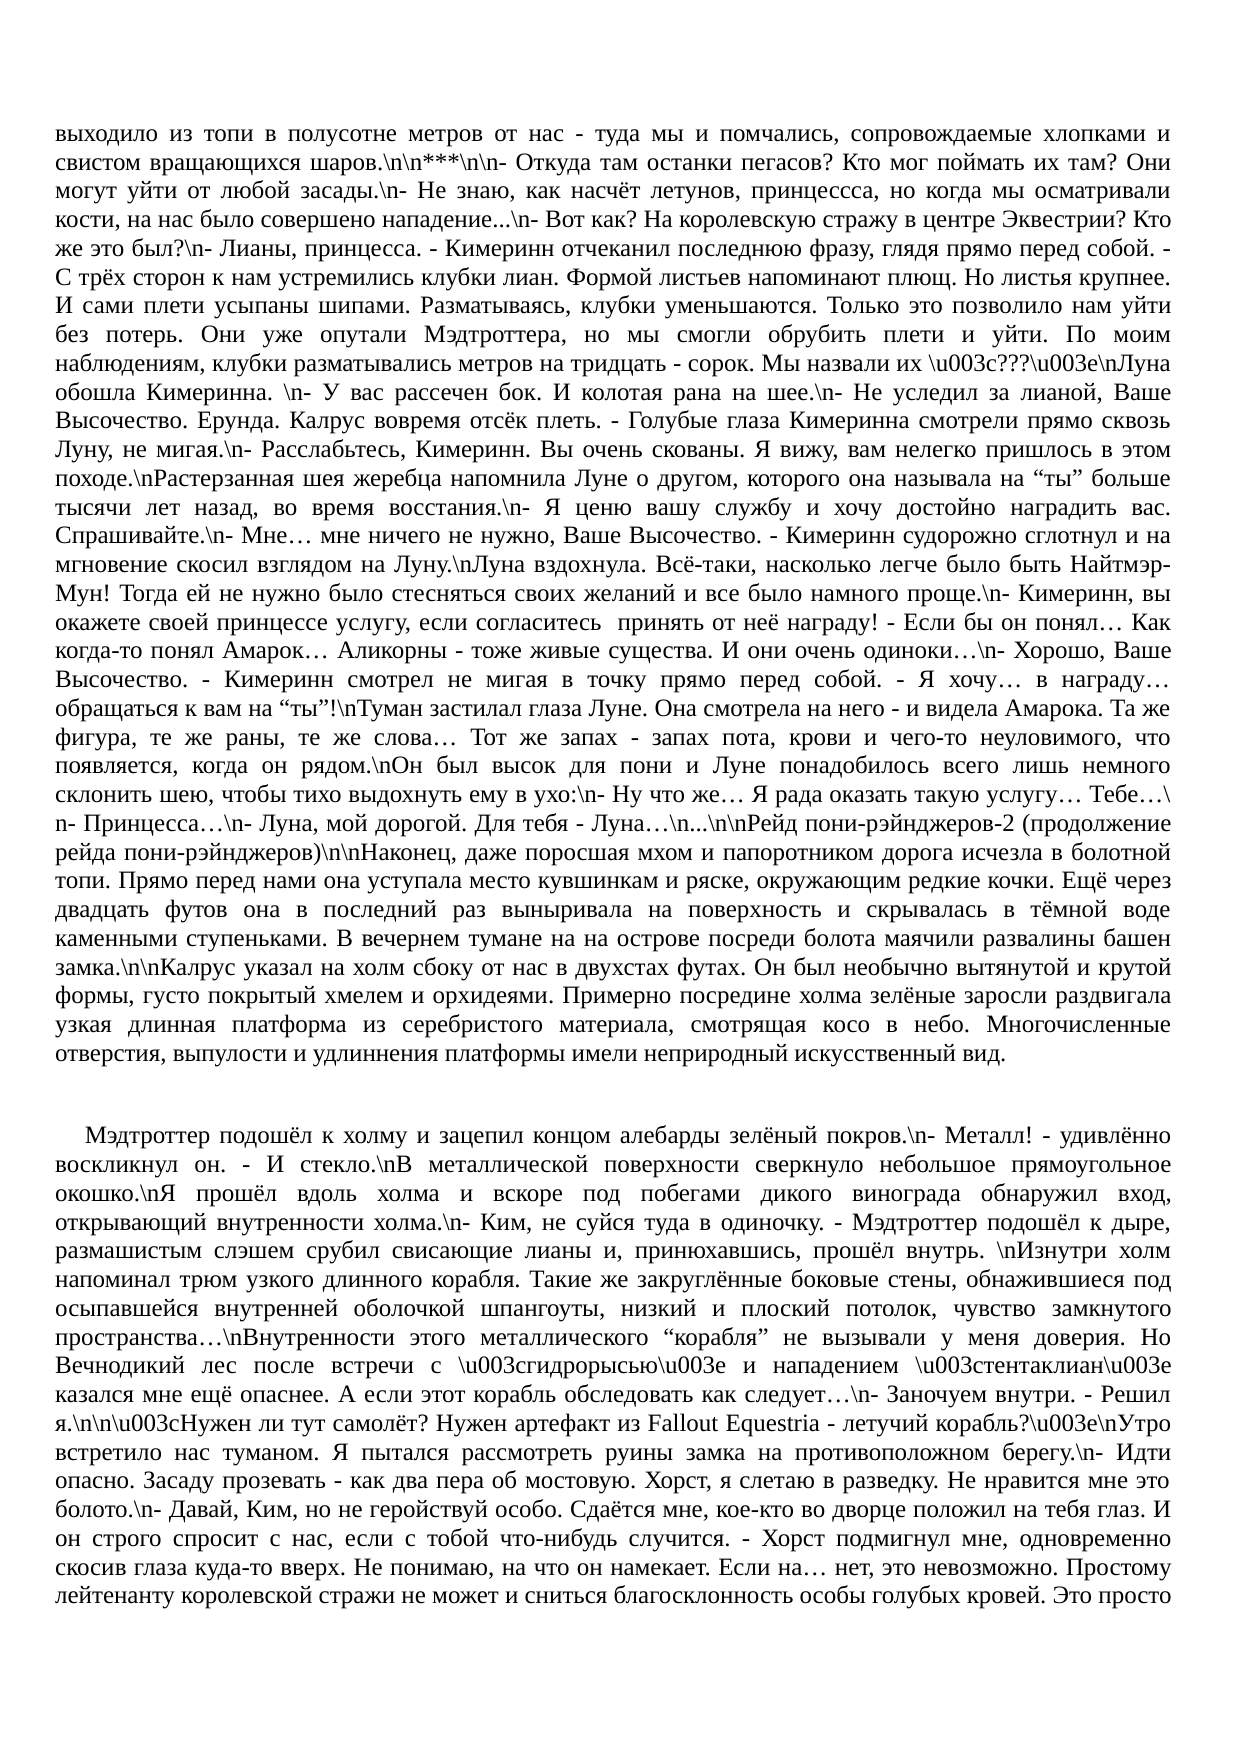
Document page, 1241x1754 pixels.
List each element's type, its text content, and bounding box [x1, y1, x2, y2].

text Мэдтроттер подошёл к холму и зацепил концом алебарды зелёный покров.\n- Металл! - удивлённо воскликнул он. - И стекло.\nВ металлической поверхности сверкнуло небольшое прямоугольное окошко.\nЯ прошёл вдоль холма и вскоре под побегами дикого винограда обнаружил вход, открывающий внутренности холма.\n- Ким, не суйся туда в одиночку. - Мэдтроттер подошёл к дыре, размашистым слэшем срубил свисающие лианы и, принюхавшись, прошёл внутрь. \nИзнутри холм напоминал трюм узкого длинного корабля. Такие же закруглённые боковые стены, обнажившиеся под осыпавшейся внутренней оболочкой шпангоуты, низкий и плоский потолок, чувство замкнутого пространства…\nВнутренности этого металлического “корабля” не вызывали у меня доверия. Но Вечнодикий лес после встречи с \u003cгидрорысью\u003e и нападением \u003cтентаклиан\u003e казался мне ещё опаснее. А если этот корабль обследовать как следует…\n- Заночуем внутри. - Решил я.\n\n\u003cНужен ли тут самолёт? Нужен артефакт из Fallout Equestria - летучий корабль?\u003e\nУтро встретило нас туманом. Я пытался рассмотреть руины замка на противоположном берегу.\n- Идти опасно. Засаду прозевать - как два пера об мостовую. Хорст, я слетаю в разведку. Не нравится мне это болото.\n- Давай, Ким, но не геройствуй особо. Сдаётся мне, кое-кто во дворце положил на тебя глаз. И он строго спросит с нас, если с тобой что-нибудь случится. - Хорст подмигнул мне, одновременно скосив глаза куда-то вверх. Не понимаю, на что он намекает. Если на… нет, это невозможно. Простому лейтенанту королевской стражи не может и сниться благосклонность особы голубых кровей. Это просто [55, 1121, 1172, 1609]
text выходило из топи в полусотне метров от нас - туда мы и помчались, сопровождаемые хлопками и свистом вращающихся шаров.\n\n***\n\n- Откуда там останки пегасов? Кто мог поймать их там? Они могут уйти от любой засады.\n- Не знаю, как насчёт летунов, принцессса, но когда мы осматривали кости, на нас было совершено нападение...\n- Вот как? На королевскую стражу в центре Эквестрии? Кто же это был?\n- Лианы, принцесса. - Кимеринн отчеканил последнюю фразу, глядя прямо перед собой. - С трёх сторон к нам устремились клубки лиан. Формой листьев напоминают плющ. Но листья крупнее. И сами плети усыпаны шипами. Разматываясь, клубки уменьшаются. Только это позволило нам уйти без потерь. Они уже опутали Мэдтроттера, но мы смогли обрубить плети и уйти. По моим наблюдениям, клубки разматывались метров на тридцать - сорок. Мы назвали их \u003c???\u003e\nЛуна обошла Кимеринна. \n- У вас рассечен бок. И колотая рана на шее.\n- Не уследил за лианой, Ваше Высочество. Ерунда. Калрус вовремя отсёк плеть. - Голубые глаза Кимеринна смотрели прямо сквозь Луну, не мигая.\n- Расслабьтесь, Кимеринн. Вы очень скованы. Я вижу, вам нелегко пришлось в этом походе.\nРастерзанная шея жеребца напомнила Луне о другом, которого она называла на “ты” больше тысячи лет назад, во время восстания.\n- Я ценю вашу службу и хочу достойно наградить вас. Спрашивайте.\n- Мне… мне ничего не нужно, Ваше Высочество. - Кимеринн судорожно сглотнул и на мгновение скосил взглядом на Луну.\nЛуна вздохнула. Всё-таки, насколько легче было быть Найтмэр-Мун! Тогда ей не нужно было стесняться своих желаний и все было намного проще.\n- Кимеринн, вы окажете своей принцессе услугу, если согласитесь принять от неё награду! - Если бы он понял… Как когда-то понял Амарок… Аликорны - тоже живые существа. И они очень одиноки…\n- Хорошо, Ваше Высочество. - Кимеринн смотрел не мигая в точку прямо перед собой. - Я хочу… в награду… обращаться к вам на “ты”!\nТуман застилал глаза Луне. Она смотрела на него - и видела Амарока. Та же фигура, те же раны, те же слова… Тот же запах - запах пота, крови и чего-то неуловимого, что появляется, когда он рядом.\nОн был высок для пони и Луне понадобилось всего лишь немного склонить шею, чтобы тихо выдохнуть ему в ухо:\n- Ну что же… Я рада оказать такую услугу… Тебе…\n- Принцесса…\n- Луна, мой дорогой. Для тебя - Луна…\n...\n\nРейд пони-рэйнджеров-2 (продолжение рейда пони-рэйнджеров)\n\nНаконец, даже поросшая мхом и папоротником дорога исчезла в болотной топи. Прямо перед нами она уступала место кувшинкам и ряске, окружающим редкие кочки. Ещё через двадцать футов она в последний раз выныривала на поверхность и скрывалась в тёмной воде каменными ступеньками. В вечернем тумане на на острове посреди болота маячили развалины башен замка.\n\nКалрус указал на холм сбоку от нас в двухстах футах. Он был необычно вытянутой и крутой формы, густо покрытый хмелем и орхидеями. Примерно посредине холма зелёные заросли раздвигала узкая длинная платформа из серебристого материала, смотрящая косо в небо. Многочисленные отверстия, выпулости и удлиннения платформы имели неприродный искусственный вид. [55, 118, 1172, 1067]
